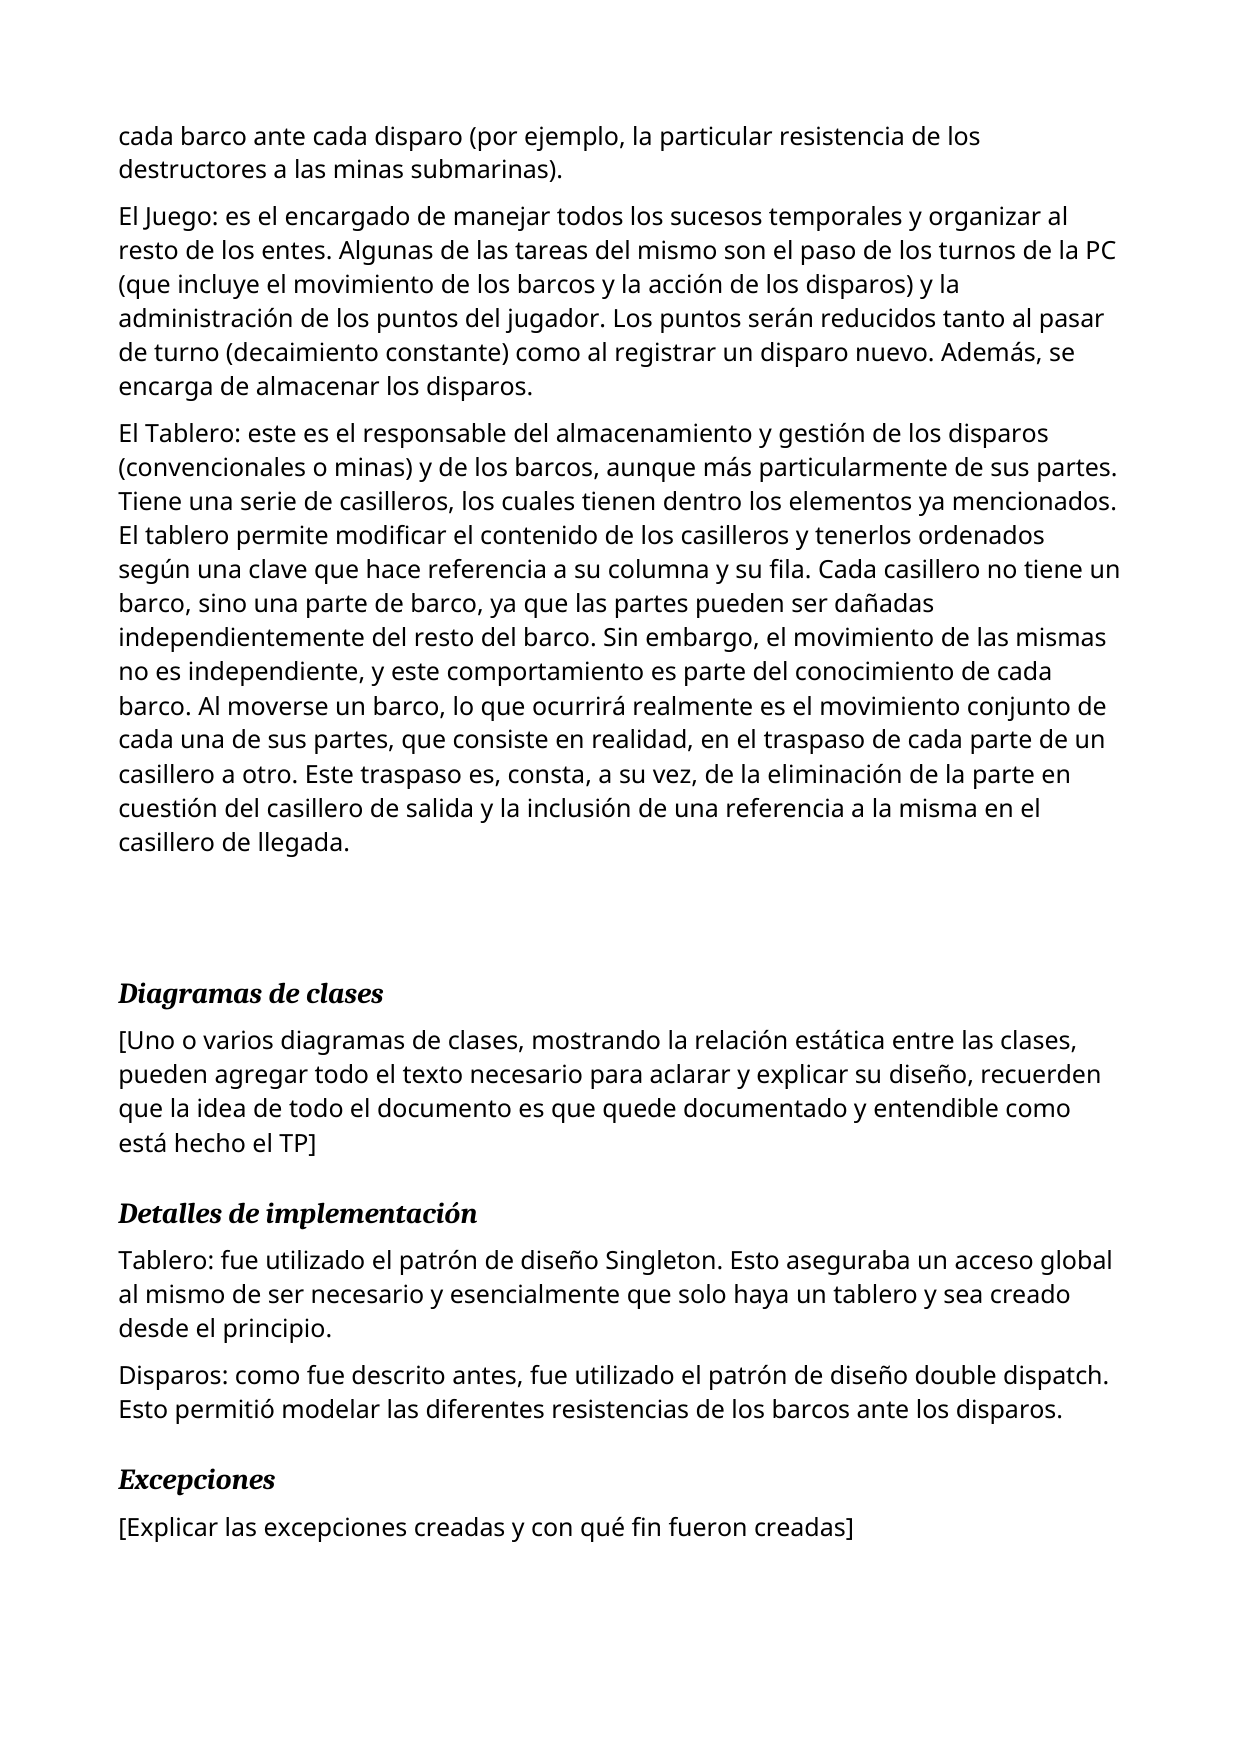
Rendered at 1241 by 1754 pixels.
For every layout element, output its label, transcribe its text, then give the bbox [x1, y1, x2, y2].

text [Explicar las excepciones creadas y con qué fin fueron creadas] [118, 1509, 1122, 1543]
text El Juego: es el encargado de manejar todos los sucesos temporales y organizar al resto de los entes. Algunas de las tareas del mismo son el paso de los turnos de la PC (que incluye el movimiento de los barcos y la acción de los disparos) y la administración de los puntos del jugador. Los puntos serán reducidos tanto al pasar de turno (decaimiento constante) como al registrar un disparo nuevo. Además, se encarga de almacenar los disparos. [118, 199, 1122, 403]
text Excepciones [118, 1463, 1122, 1497]
text Diagramas de clases [118, 977, 1122, 1011]
text cada barco ante cada disparo (por ejemplo, la particular resistencia de los destructores a las minas submarinas). [118, 118, 1122, 186]
text Tablero: fue utilizado el patrón de diseño Singleton. Esto aseguraba un acceso global al mismo de ser necesario y esencialmente que solo haya un tablero y sea creado desde el principio. [118, 1243, 1122, 1345]
text Disparos: como fue descrito antes, fue utilizado el patrón de diseño double dispatch. Esto permitió modelar las diferentes resistencias de los barcos ante los disparos. [118, 1357, 1122, 1426]
text Detalles de implementación [118, 1197, 1122, 1230]
text El Tablero: este es el responsable del almacenamiento y gestión de los disparos (convencionales o minas) y de los barcos, aunque más particularmente de sus partes. Tiene una serie de casilleros, los cuales tienen dentro los elementos ya mencionados. El tablero permite modificar el contenido de los casilleros y tenerlos ordenados según una clave que hace referencia a su columna y su fila. Cada casillero no tiene un barco, sino una parte de barco, ya que las partes pueden ser dañadas independientemente del resto del barco. Sin embargo, el movimiento de las mismas no es independiente, y este comportamiento es parte del conocimiento de cada barco. Al moverse un barco, lo que ocurrirá realmente es el movimiento conjunto de cada una de sus partes, que consiste en realidad, en el traspaso de cada parte de un casillero a otro. Este traspaso es, consta, a su vez, de la eliminación de la parte en cuestión del casillero de salida y la inclusión de una referencia a la misma en el casillero de llegada. [118, 416, 1122, 858]
text [Uno o varios diagramas de clases, mostrando la relación estática entre las clases, pueden agregar todo el texto necesario para aclarar y explicar su diseño, recuerden que la idea de todo el documento es que quede documentado y entendible como está hecho el TP] [118, 1023, 1122, 1159]
